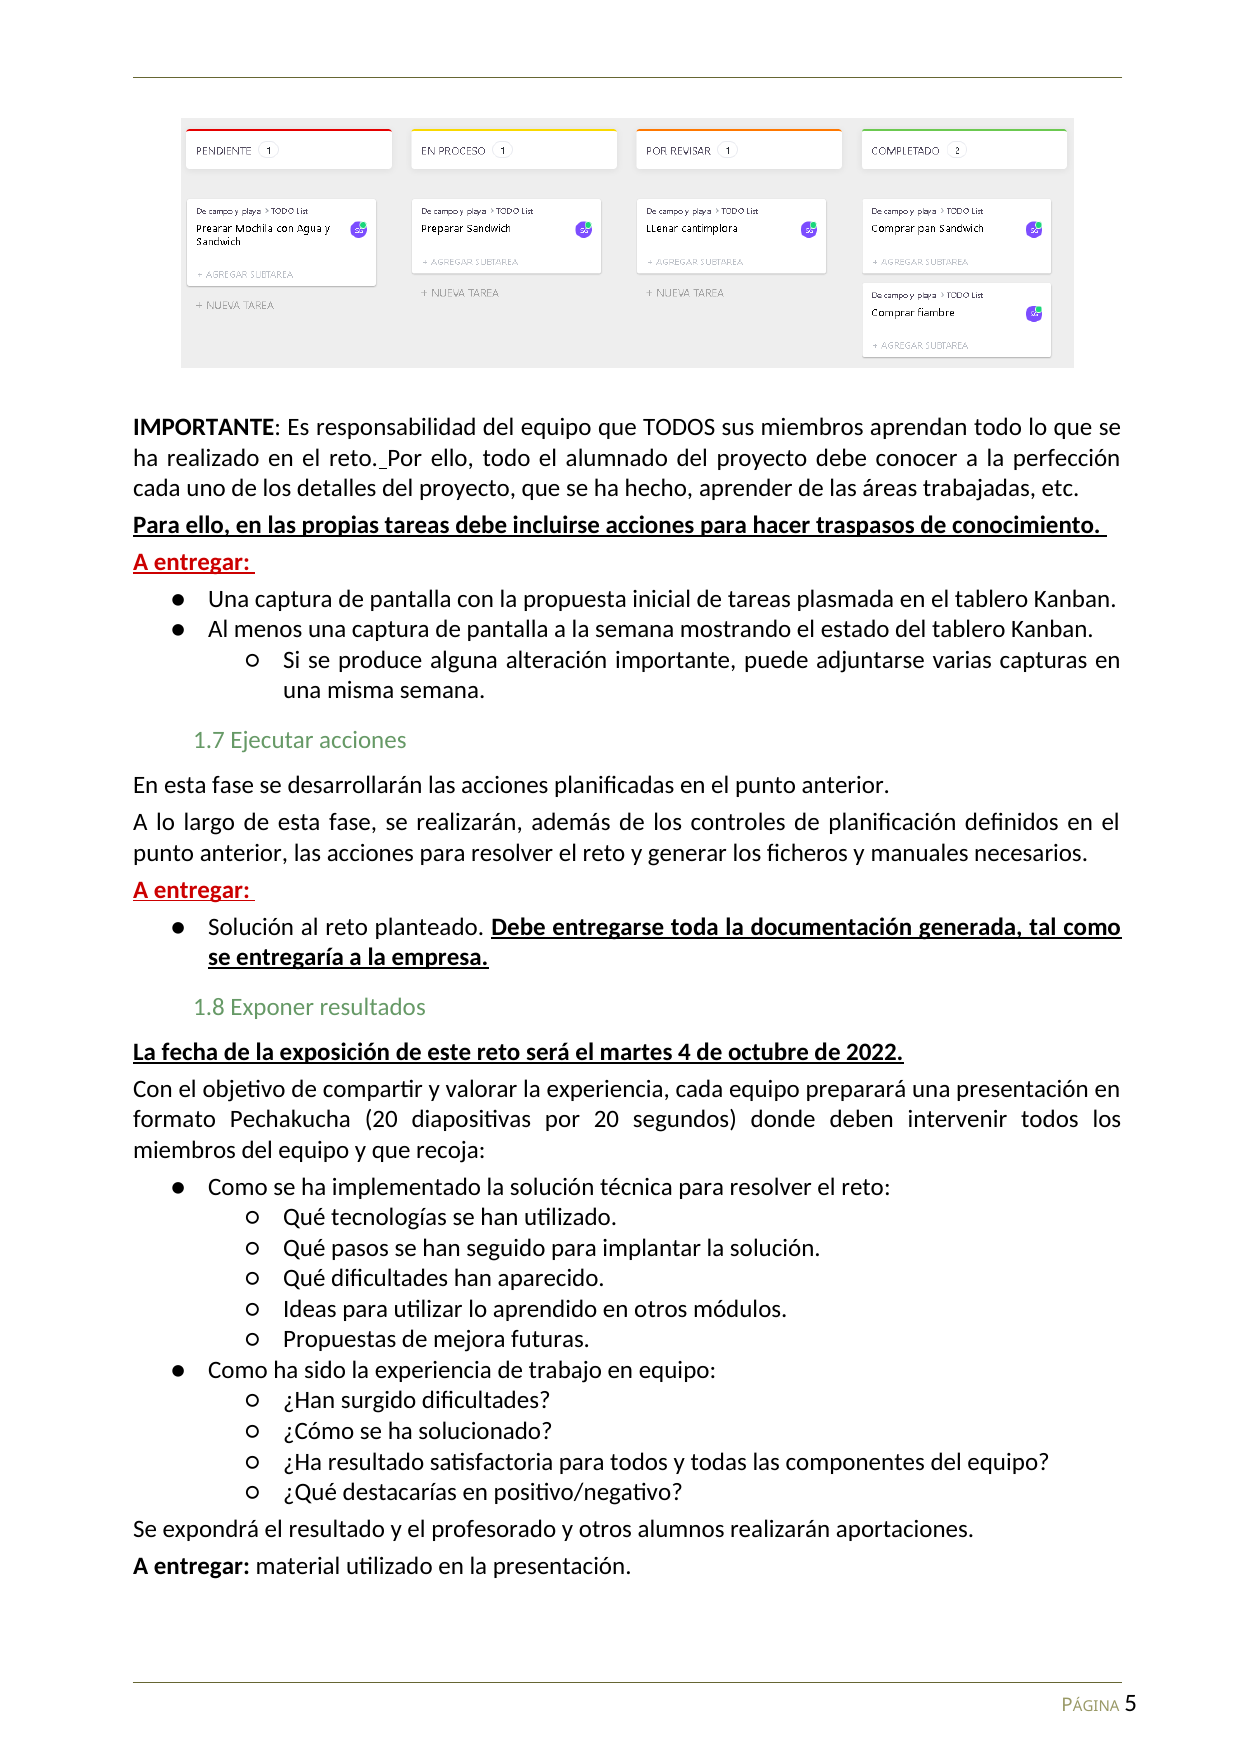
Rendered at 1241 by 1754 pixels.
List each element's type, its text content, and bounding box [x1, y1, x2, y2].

text Se expondrá el resultado y el profesorado y otros alumnos realizarán aportaciones. [133, 1513, 1122, 1544]
list ¿Han surgido dificultades? [245, 1385, 1122, 1415]
list Como ha sido la experiencia de trabajo en equipo: [170, 1354, 1122, 1385]
text A entregar: material utilizado en la presentación. [133, 1550, 1122, 1581]
list Una captura de pantalla con la propuesta inicial de tareas plasmada en el tablero Kanban. [170, 583, 1122, 614]
text En esta fase se desarrollarán las acciones planificadas en el punto anterior. [133, 769, 1122, 800]
text Para ello, en las propias tareas debe incluirse acciones para hacer traspasos de conocimiento. [133, 509, 1122, 540]
picture [181, 118, 1074, 368]
text La fecha de la exposición de este reto será el martes 4 de octubre de 2022. [133, 1036, 1122, 1067]
list Si se produce alguna alteración importante, puede adjuntarse varias capturas en una misma semana. [245, 644, 1122, 705]
list Qué tecnologías se han utilizado. [245, 1202, 1122, 1232]
list Solución al reto planteado. Debe entregarse toda la documentación generada, tal como se entregaría a la empresa. [170, 911, 1122, 972]
list Qué pasos se han seguido para implantar la solución. [245, 1232, 1122, 1263]
list Al menos una captura de pantalla a la semana mostrando el estado del tablero Kanban. [170, 614, 1122, 644]
subtitle 1.8 Exponer resultados [193, 991, 1122, 1021]
list ¿Cómo se ha solucionado? [245, 1415, 1122, 1446]
text A lo largo de esta fase, se realizarán, además de los controles de planificación definidos en el punto anterior, las acciones para resolver el reto y generar los ficheros y manuales necesarios. [133, 806, 1122, 867]
list Propuestas de mejora futuras. [245, 1324, 1122, 1354]
subtitle 1.7 Ejecutar acciones [193, 724, 1122, 754]
text A entregar: [133, 874, 1122, 904]
text IMPORTANTE: Es responsabilidad del equipo que TODOS sus miembros aprendan todo lo que se ha realizado en el reto. Por ello, todo el alumnado del proyecto debe conocer a la perfección cada uno de los detalles del proyecto, que se ha hecho, aprender de las áreas trabajadas, etc. [133, 411, 1122, 503]
list ¿Qué destacarías en positivo/negativo? [245, 1476, 1122, 1507]
list ¿Ha resultado satisfactoria para todos y todas las componentes del equipo? [245, 1446, 1122, 1476]
list Como se ha implementado la solución técnica para resolver el reto: [170, 1171, 1122, 1202]
text A entregar: [133, 546, 1122, 577]
list Qué dificultades han aparecido. [245, 1263, 1122, 1293]
text Con el objetivo de compartir y valorar la experiencia, cada equipo preparará una presentación en formato Pechakucha (20 diapositivas por 20 segundos) donde deben intervenir todos los miembros del equipo y que recoja: [133, 1073, 1122, 1164]
list Ideas para utilizar lo aprendido en otros módulos. [245, 1293, 1122, 1324]
